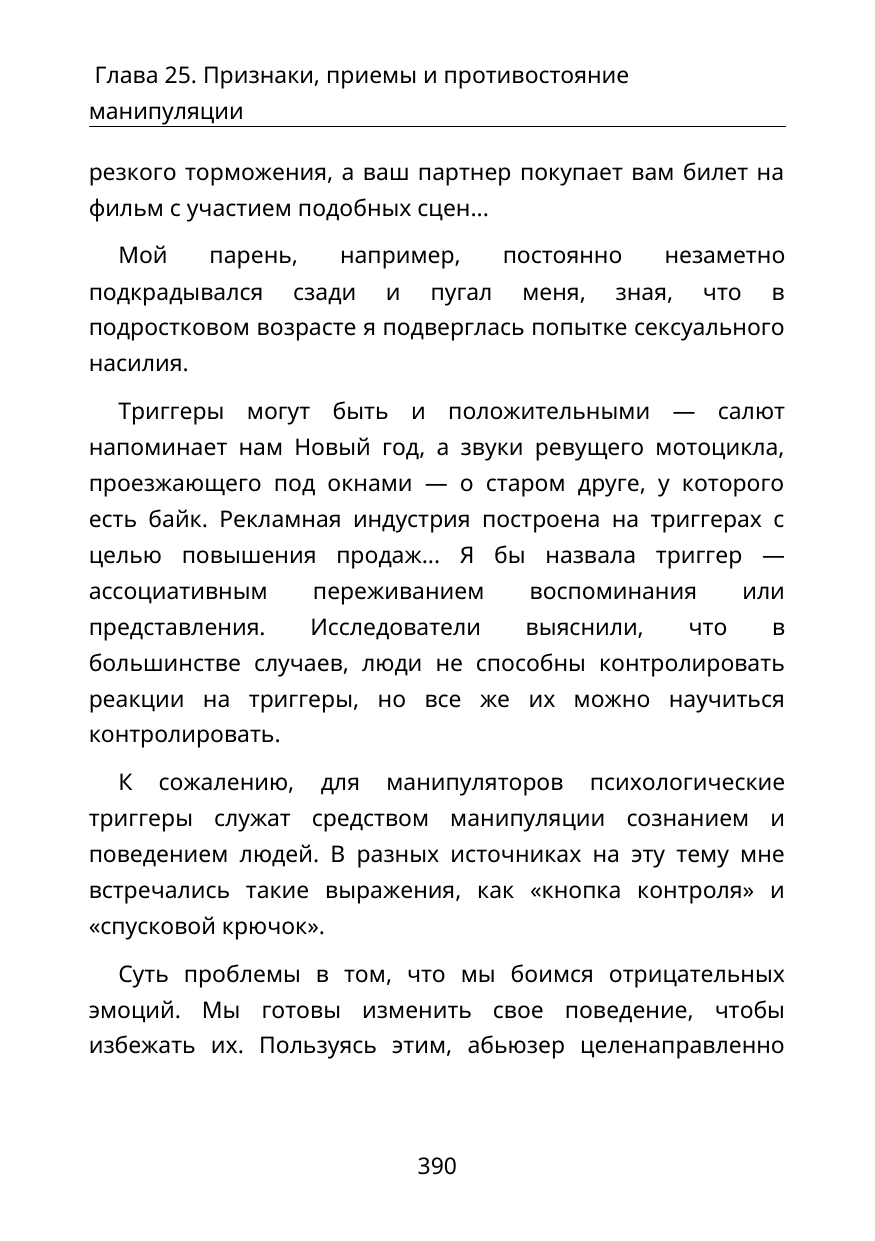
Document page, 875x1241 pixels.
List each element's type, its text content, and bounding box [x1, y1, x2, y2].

text К сожалению, для манипуляторов психологические триггеры служат средством манипуляции сознанием и поведением людей. В разных источниках на эту тему мне встречались такие выражения, как «кнопка контроля» и «спусковой крючок». [88, 766, 786, 941]
text Суть проблемы в том, что мы боимся отрицательных эмоций. Мы готовы изменить свое поведение, чтобы избежать их. Пользуясь этим, абьюзер целенаправленно [88, 958, 786, 1061]
text резкого торможения, а ваш партнер покупает вам билет на фильм с участием подобных сцен... [88, 156, 786, 223]
text Триггеры могут быть и положительными — салют напоминает нам Новый год, а звуки ревущего мотоцикла, проезжающего под окнами — о старом друге, у которого есть байк. Рекламная индустрия построена на триггерах с целью повышения продаж... Я бы назвала триггер — ассоциативным переживанием воспоминания или представления. Исследователи выяснили, что в большинстве случаев, люди не способны контролировать реакции на триггеры, но все же их можно научиться контролировать. [88, 395, 786, 750]
text Мой парень, например, постоянно незаметно подкрадывался сзади и пугал меня, зная, что в подростковом возрасте я подверглась попытке сексуального насилия. [88, 239, 786, 378]
